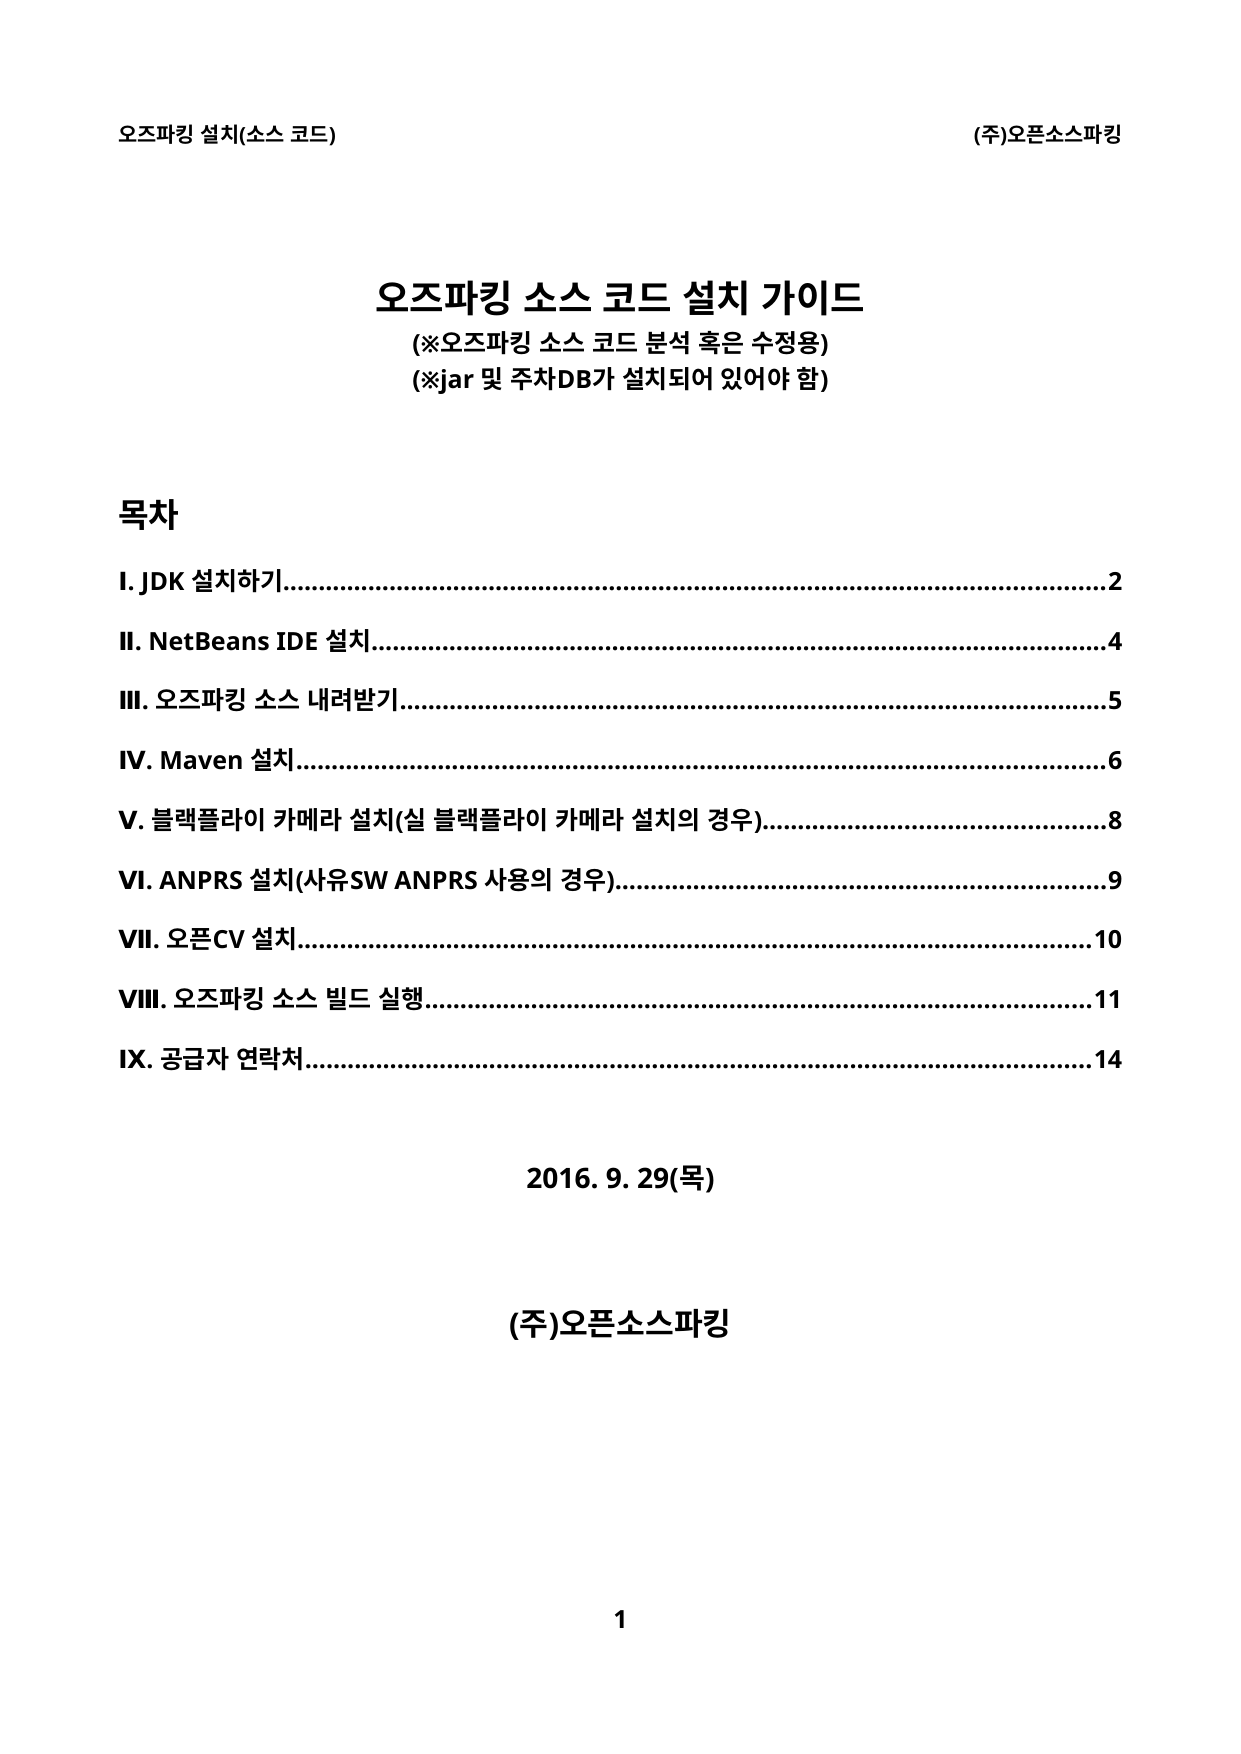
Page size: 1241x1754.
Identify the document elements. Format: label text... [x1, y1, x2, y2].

text 2016. 9. 29(목) [118, 1156, 1122, 1196]
text (※오즈파킹 소스 코드 분석 혹은 수정용) [118, 323, 1122, 359]
text Ⅰ. JDK 설치하기 2 [118, 561, 1122, 597]
text (※jar 및 주차DB가 설치되어 있어야 함) [118, 359, 1122, 396]
text (주)오픈소스파킹 [118, 1299, 1122, 1344]
text Ⅶ. 오픈CV 설치 10 [118, 920, 1122, 956]
text Ⅳ. Maven 설치 6 [118, 741, 1122, 777]
subtitle 목차 [118, 489, 1122, 537]
text Ⅲ. 오즈파킹 소스 내려받기 5 [118, 681, 1122, 717]
text Ⅷ. 오즈파킹 소스 빌드 실행 11 [118, 980, 1122, 1016]
text 오즈파킹 소스 코드 설치 가이드 [118, 269, 1122, 323]
text Ⅸ. 공급자 연락처 14 [118, 1039, 1122, 1076]
text Ⅴ. 블랙플라이 카메라 설치(실 블랙플라이 카메라 설치의 경우) 8 [118, 800, 1122, 837]
text Ⅱ. NetBeans IDE 설치 4 [118, 621, 1122, 657]
text Ⅵ. ANPRS 설치(사유SW ANPRS 사용의 경우) 9 [118, 860, 1122, 896]
